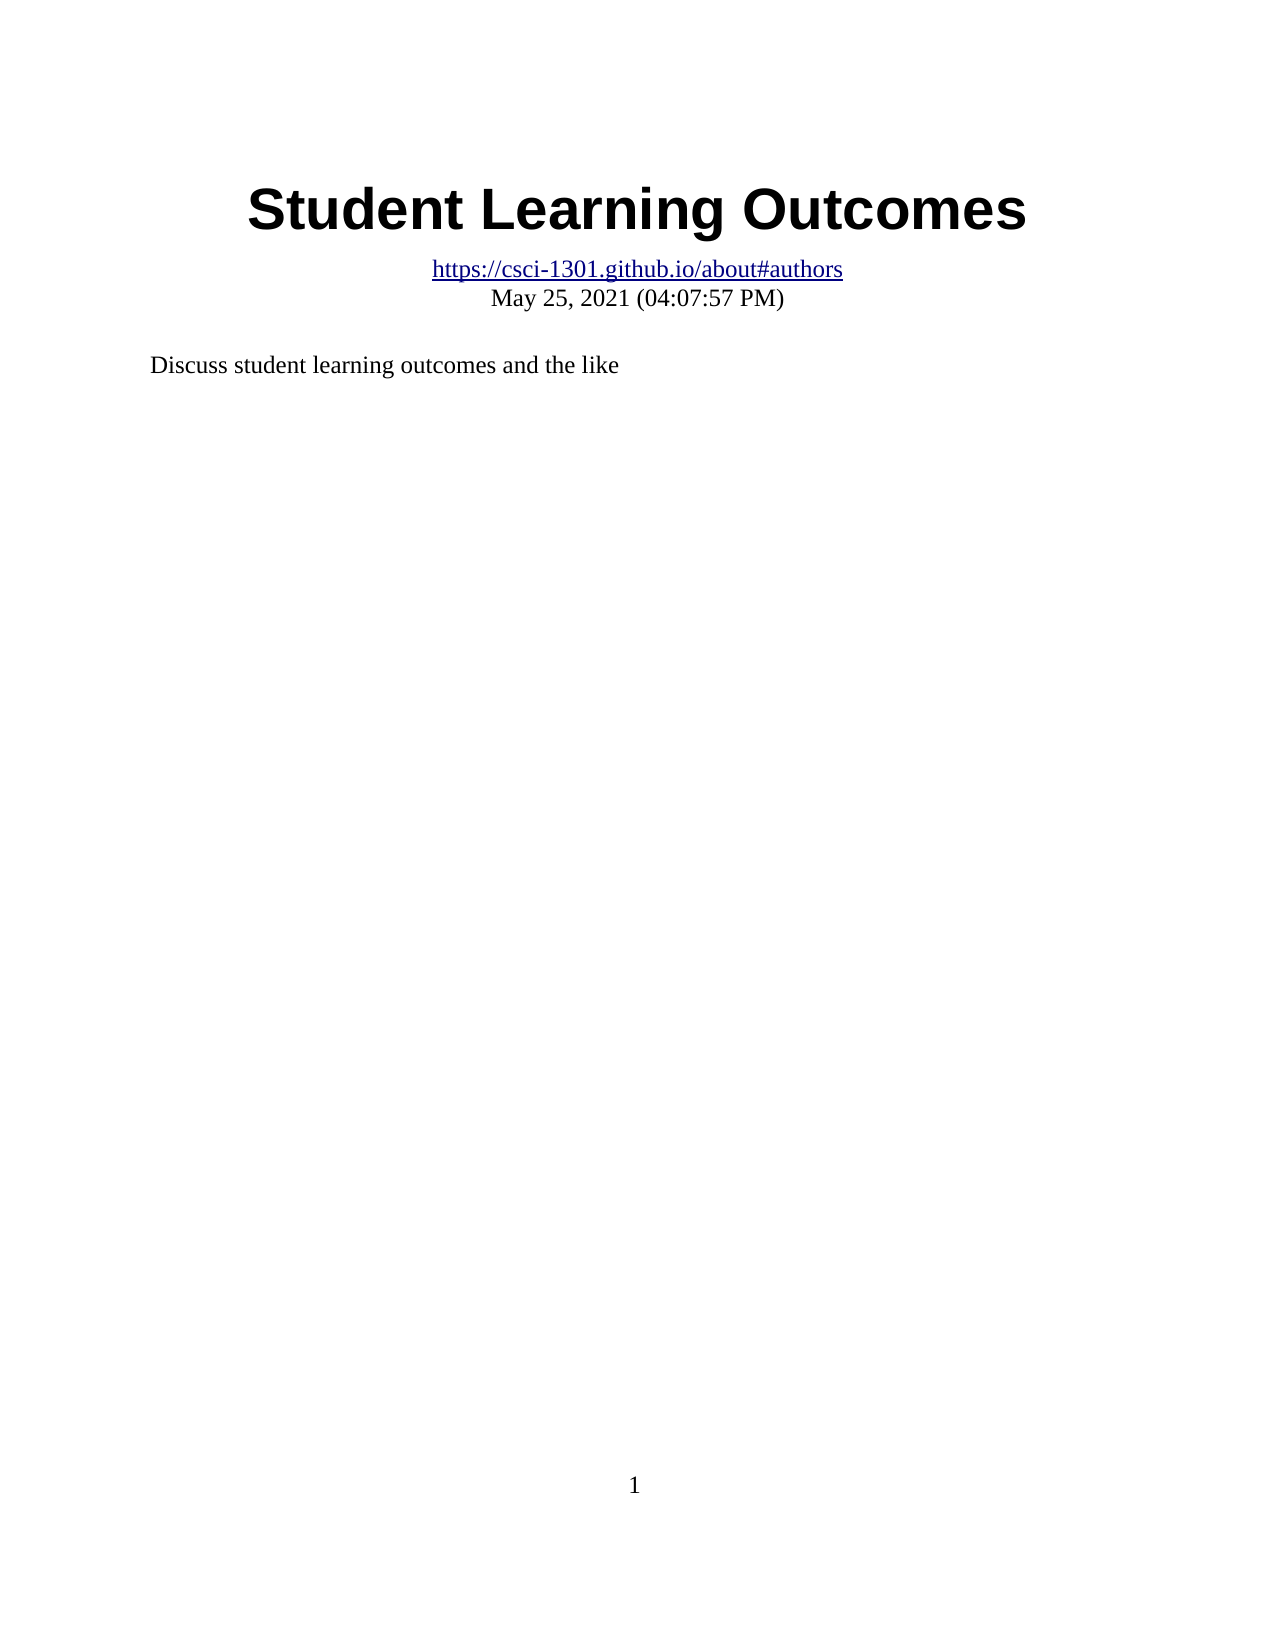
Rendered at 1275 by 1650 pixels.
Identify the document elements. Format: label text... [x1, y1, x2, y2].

text May 25, 2021 (04:07:57 PM) [150, 283, 1125, 312]
title Student Learning Outcomes [150, 175, 1125, 242]
text Discuss student learning outcomes and the like [150, 350, 1125, 378]
text https://csci-1301.github.io/about#authors [150, 254, 1125, 283]
